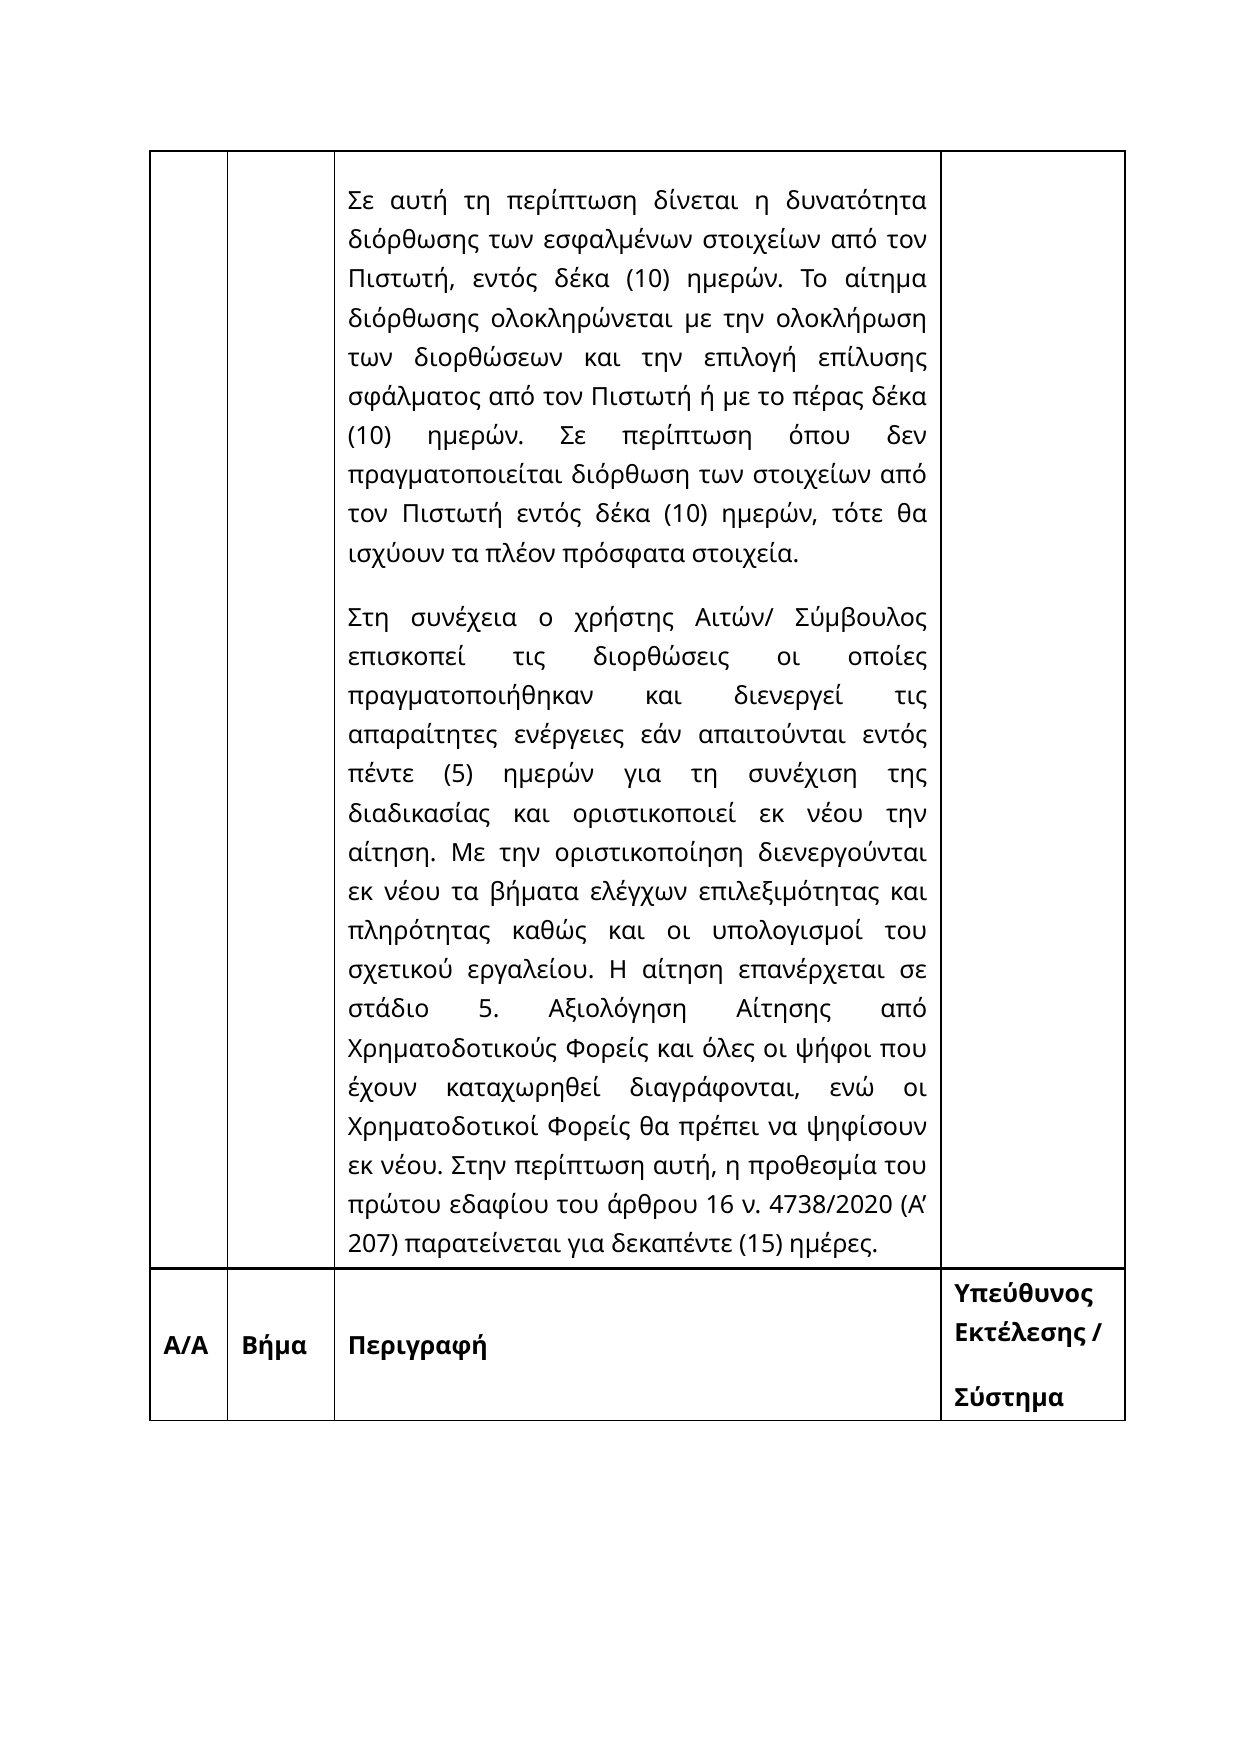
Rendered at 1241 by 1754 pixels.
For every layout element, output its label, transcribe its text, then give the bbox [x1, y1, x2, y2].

table_header Α/Α [151, 1270, 227, 1419]
table_header Υπεύθυνος Εκτέλεσης / Σύστημα [942, 1270, 1124, 1419]
table_header Περιγραφή [335, 1270, 940, 1419]
table_header Βήμα [228, 1270, 334, 1419]
table_cell [151, 152, 227, 1266]
table_cell Σε αυτή τη περίπτωση δίνεται η δυνατότητα διόρθωσης των εσφαλμένων στοιχείων από τον Πιστωτή, εντός δέκα (10) ημερών. Το αίτημα διόρθωσης ολοκληρώνεται με την ολοκλήρωση των διορθώσεων και την επιλογή επίλυσης σφάλματος από τον Πιστωτή ή με το πέρας δέκα (10) ημερών. Σε περίπτωση όπου δεν πραγματοποιείται διόρθωση των στοιχείων από τον Πιστωτή εντός δέκα (10) ημερών, τότε θα ισχύουν τα πλέον πρόσφατα στοιχεία. Στη συνέχεια ο χρήστης Αιτών/ Σύμβουλος επισκοπεί τις διορθώσεις οι οποίες πραγματοποιήθηκαν και διενεργεί τις απαραίτητες ενέργειες εάν απαιτούνται εντός πέντε (5) ημερών για τη συνέχιση της διαδικασίας και οριστικοποιεί εκ νέου την αίτηση. Με την οριστικοποίηση διενεργούνται εκ νέου τα βήματα ελέγχων επιλεξιμότητας και πληρότητας καθώς και οι υπολογισμοί του σχετικού εργαλείου. Η αίτηση επανέρχεται σε στάδιο 5. Αξιολόγηση Αίτησης από Χρηματοδοτικούς Φορείς και όλες οι ψήφοι που έχουν καταχωρηθεί διαγράφονται, ενώ οι Χρηματοδοτικοί Φορείς θα πρέπει να ψηφίσουν εκ νέου. Στην περίπτωση αυτή, η προθεσμία του πρώτου εδαφίου του άρθρου 16 ν. 4738/2020 (Α’ 207) παρατείνεται για δεκαπέντε (15) ημέρες. [335, 152, 940, 1266]
table_cell [228, 152, 334, 1266]
table_cell [942, 152, 1124, 1266]
